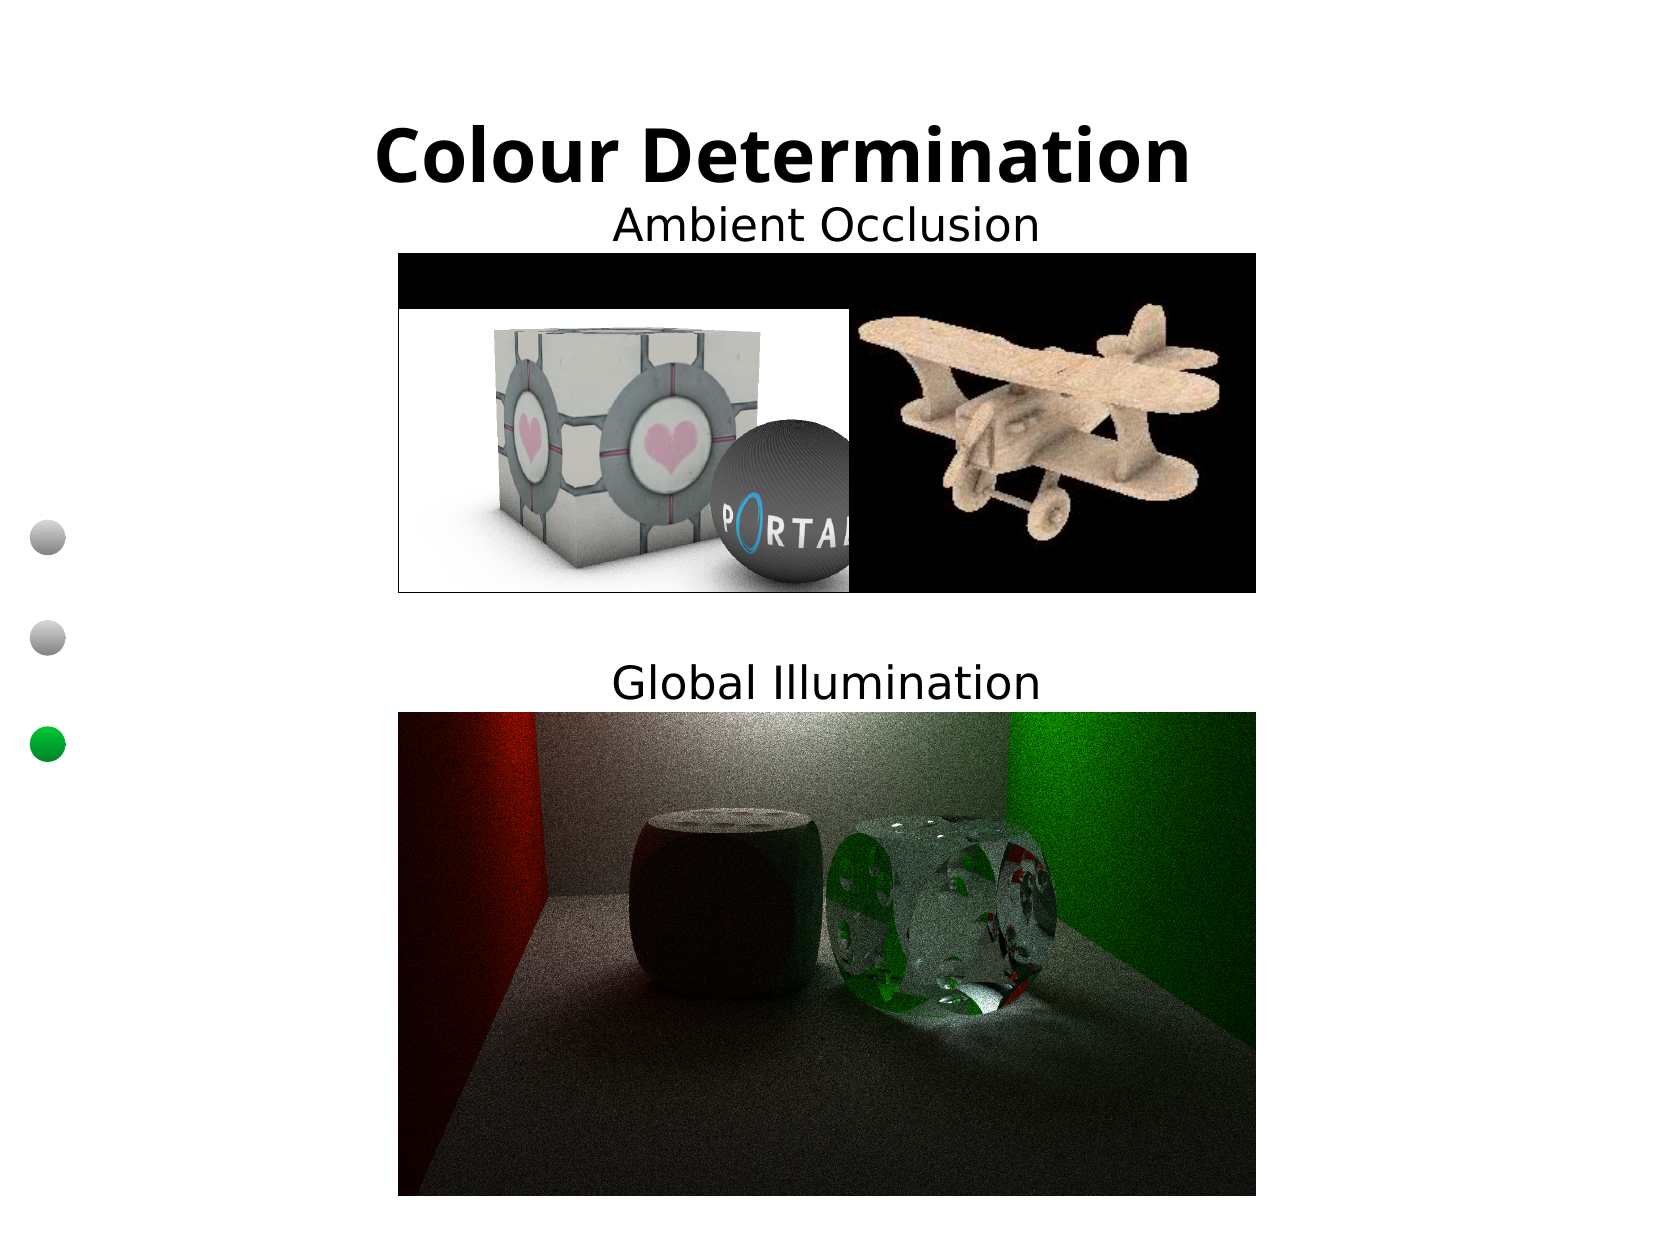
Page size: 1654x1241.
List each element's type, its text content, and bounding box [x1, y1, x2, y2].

picture [398, 712, 1256, 1196]
text_box [29, 726, 66, 762]
text_box [29, 519, 66, 556]
text_box Ambient Occlusion [597, 191, 1057, 253]
text_box Global Illumination [596, 649, 1057, 718]
picture [398, 253, 1256, 593]
text_box Colour Determination [358, 94, 1295, 201]
text_box [29, 620, 66, 656]
